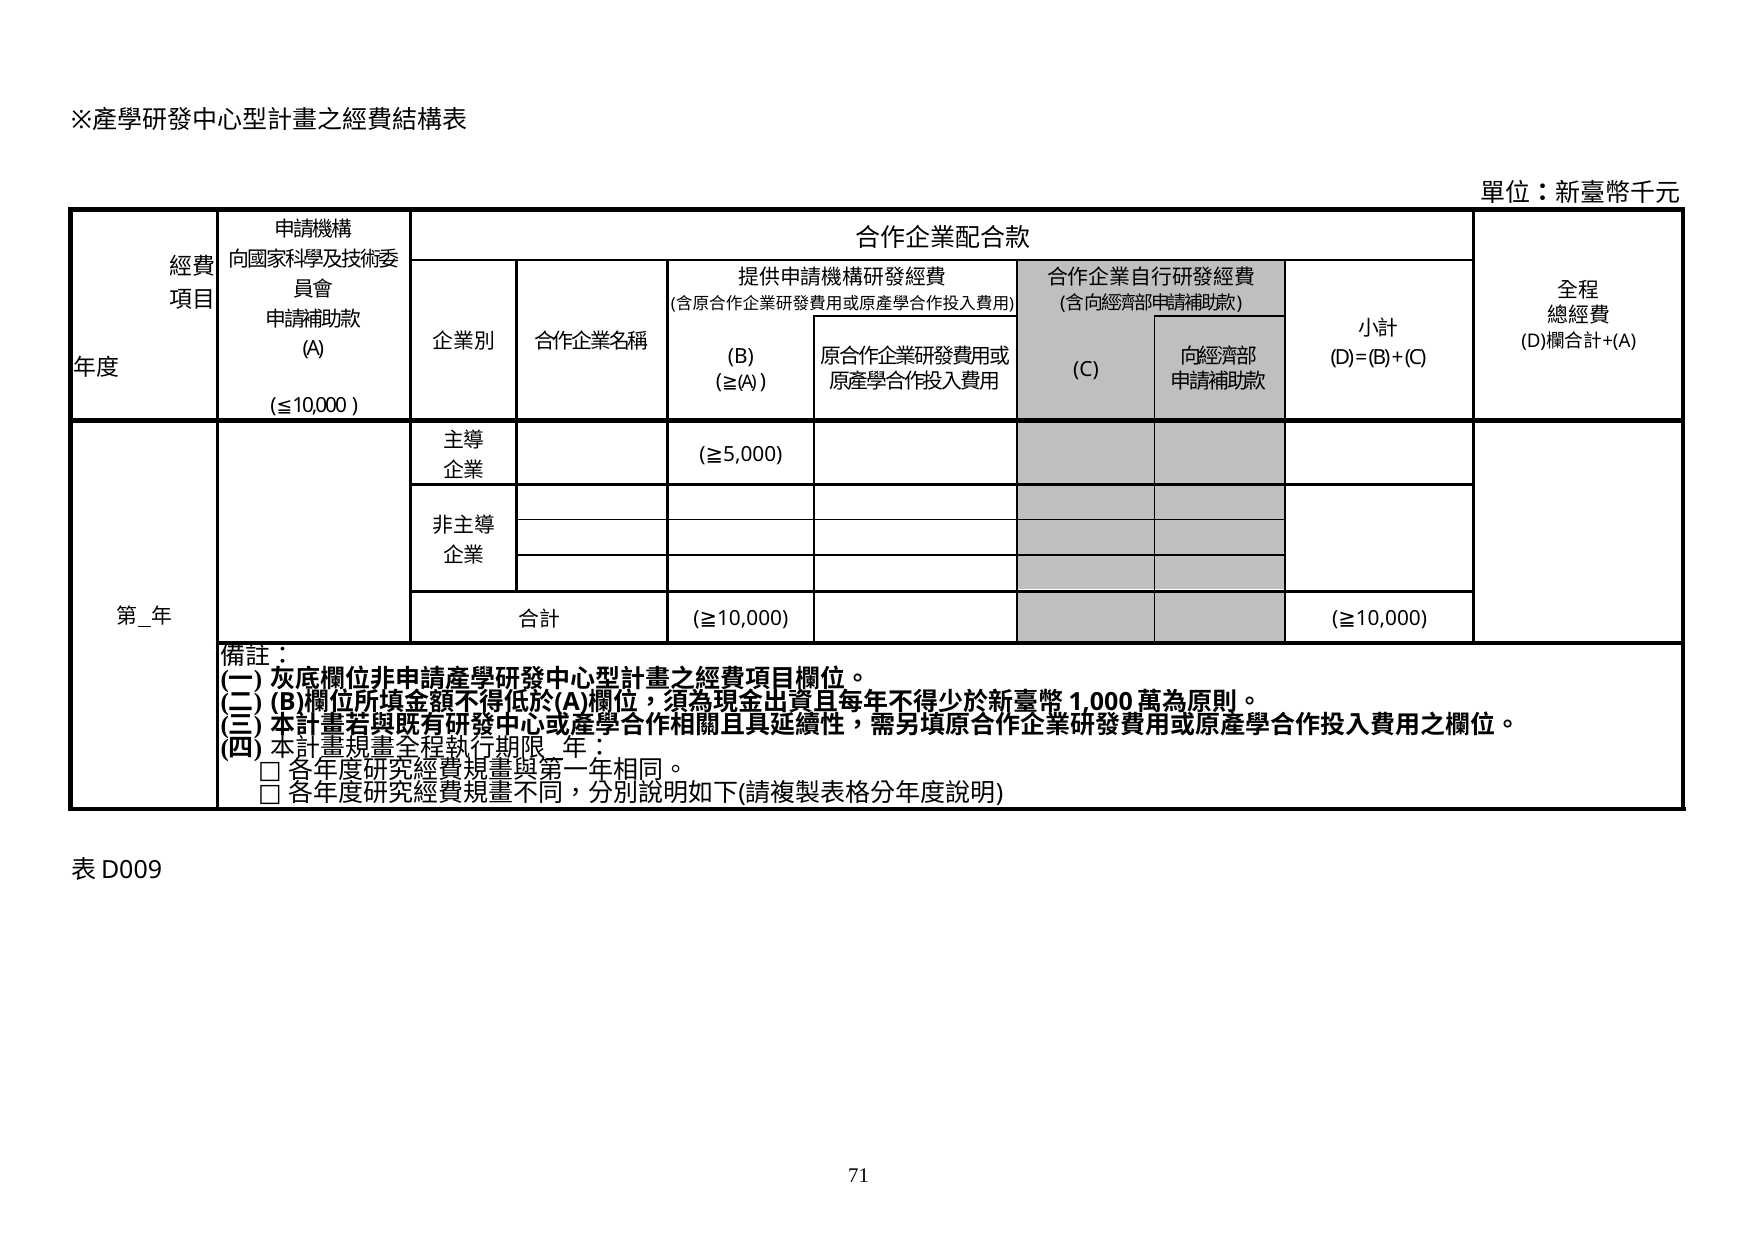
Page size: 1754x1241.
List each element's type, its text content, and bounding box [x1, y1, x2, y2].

table_cell 合計 [412, 593, 666, 641]
table_cell [1286, 486, 1472, 589]
table_cell [815, 520, 1016, 554]
table_cell [219, 423, 409, 641]
table_cell [518, 520, 666, 554]
table_cell (≧10,000) [669, 593, 813, 641]
table_cell [1018, 593, 1154, 641]
table_cell [1475, 423, 1681, 641]
table_cell 非主導 企業 [412, 486, 515, 589]
table_cell [1018, 520, 1154, 554]
table_cell [1018, 486, 1154, 519]
table_cell [518, 423, 666, 483]
table_cell [1155, 423, 1284, 483]
table_cell 第 年 [73, 423, 216, 806]
table_cell (C) [1018, 315, 1154, 418]
table_cell [815, 556, 1016, 589]
table_cell [815, 423, 1016, 483]
table_header 單位：新臺幣千元 [71, 174, 1683, 207]
table_cell [815, 593, 1016, 641]
table_cell [518, 556, 666, 589]
table_cell [669, 556, 813, 589]
table_cell 經費 項目 年度 [73, 212, 216, 418]
table_cell [815, 486, 1016, 519]
table_cell [1018, 423, 1154, 483]
table_cell 小計 (D) = (B) + (C) [1286, 261, 1472, 418]
table_cell [1155, 520, 1284, 554]
table_cell 提供申請機構研發經費 (含原合作企業研發費用或原產學合作投入費用) [669, 261, 1016, 315]
table_cell [1155, 486, 1284, 519]
table_cell [1155, 593, 1284, 641]
table_cell [518, 486, 666, 519]
table_cell 備註： 灰底欄位非申請產學研發中心型計畫之經費項目欄位。 (B)欄位所填金額不得低於(A)欄位，須為現金出資且每年不得少於新臺幣1,000萬為原則。 本計畫若與既有研發中心或產學合作相關且具延續性，需另填原合作企業研發費用或原產學合作投入費用之欄位。 本計畫規畫全程執行期限 年： □ 各年度研究經費規畫與第一年相同。 □ 各年度研究經費規畫不同，分別說明如下(請複製表格分年度說明) [219, 645, 1681, 806]
table_cell 全程 總經費 (D)欄合計+(A) [1475, 212, 1681, 418]
table_cell 主導 企業 [412, 423, 515, 483]
table_cell [1155, 556, 1284, 589]
table_cell [669, 520, 813, 554]
table_cell 企業別 [412, 261, 515, 418]
table_cell (≧10,000) [1286, 593, 1472, 641]
text 表D009 [71, 849, 1683, 886]
table_cell [1018, 556, 1154, 589]
table_cell 原合作企業研發費用或原產學合作投入費用 [815, 317, 1016, 418]
table_cell 合作企業名稱 [518, 261, 666, 418]
table_cell [1286, 423, 1472, 483]
table_cell [669, 486, 813, 519]
table_cell 申請機構 向國家科學及技術委員會 申請補助款 (A) (≦10,000 ) [219, 212, 409, 418]
table_cell 合作企業自行研發經費 (含向經濟部申請補助款) [1018, 261, 1284, 315]
table_cell 合作企業配合款 [412, 212, 1472, 259]
table_cell 向經濟部 申請補助款 [1155, 317, 1284, 418]
table_cell (≧5,000) [669, 423, 813, 483]
table_cell (B) (≧(A) ) [669, 315, 813, 418]
subtitle ※產學研發中心型計畫之經費結構表 [71, 99, 1683, 137]
